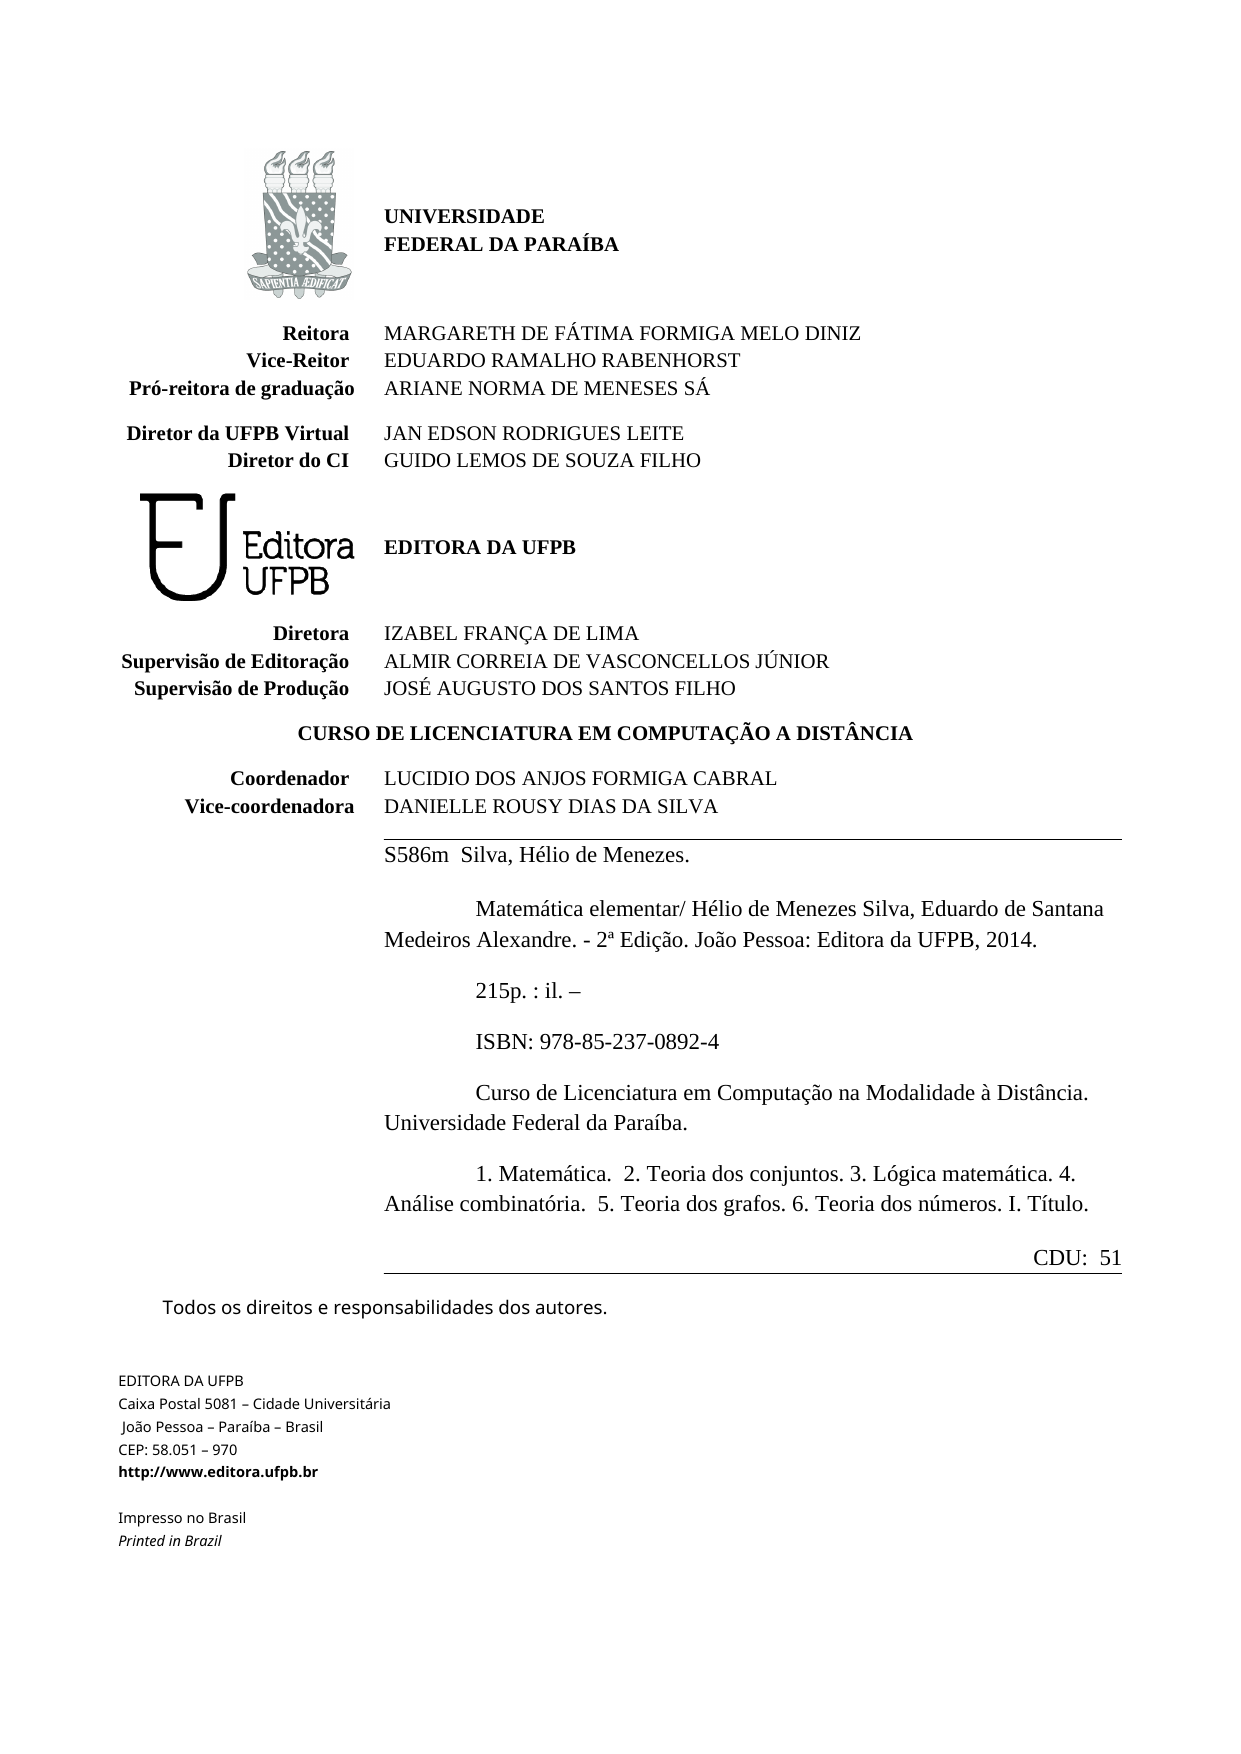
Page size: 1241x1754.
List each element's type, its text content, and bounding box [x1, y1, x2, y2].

text CEP: 58.051 – 970 [118, 1439, 1122, 1459]
text http://www.editora.ufpb.br [118, 1462, 1122, 1482]
text Impresso no Brasil [118, 1508, 1122, 1528]
table_cell Reitora Vice-Reitor Pró-reitora de graduação [118, 321, 384, 421]
picture [243, 148, 355, 300]
table_cell EDITORA DA UFPB [384, 493, 1122, 621]
table_cell CURSO DE LICENCIATURA EM COMPUTAÇÃO A DISTÂNCIA [118, 721, 1122, 766]
text EDITORA DA UFPB [118, 1371, 1122, 1391]
table_header UNIVERSIDADE FEDERAL DA PARAÍBA [384, 149, 1122, 321]
text João Pessoa – Paraíba – Brasil [118, 1416, 1122, 1436]
text Caixa Postal 5081 – Cidade Universitária [118, 1394, 1122, 1413]
picture [140, 493, 355, 601]
table_cell [118, 839, 384, 1294]
table_cell Diretora Supervisão de Editoração Supervisão de Produção [118, 621, 384, 721]
table_header [118, 149, 384, 321]
table_cell Coordenador Vice-coordenadora [118, 766, 384, 838]
table_cell LUCIDIO DOS ANJOS FORMIGA CABRAL DANIELLE ROUSY DIAS DA SILVA [384, 766, 1122, 838]
table_cell [118, 493, 384, 621]
table_cell S586m Silva, Hélio de Menezes. Matemática elementar/ Hélio de Menezes Silva, Eduardo de Santana Medeiros Alexandre. - 2ª Edição. João Pessoa: Editora da UFPB, 2014. 215p. : il. – ISBN: 978-85-237-0892-4 Curso de Licenciatura em Computação na Modalidade à Distância. Universidade Federal da Paraíba. 1. Matemática. 2. Teoria dos conjuntos. 3. Lógica matemática. 4. Análise combinatória. 5. Teoria dos grafos. 6. Teoria dos números. I. Título. CDU: 51 [384, 840, 1122, 1273]
text Todos os direitos e responsabilidades dos autores. [162, 1294, 1122, 1320]
table_cell JAN EDSON RODRIGUES LEITE GUIDO LEMOS DE SOUZA FILHO [384, 421, 1122, 493]
table_cell Diretor da UFPB Virtual Diretor do CI [118, 421, 384, 493]
table_cell [384, 1274, 1122, 1294]
table_cell MARGARETH DE FÁTIMA FORMIGA MELO DINIZ EDUARDO RAMALHO RABENHORST ARIANE NORMA DE MENESES SÁ [384, 321, 1122, 421]
text Printed in Brazil [118, 1531, 1122, 1550]
table_cell IZABEL FRANÇA DE LIMA ALMIR CORREIA DE VASCONCELLOS JÚNIOR JOSÉ AUGUSTO DOS SANTOS FILHO [384, 621, 1122, 721]
